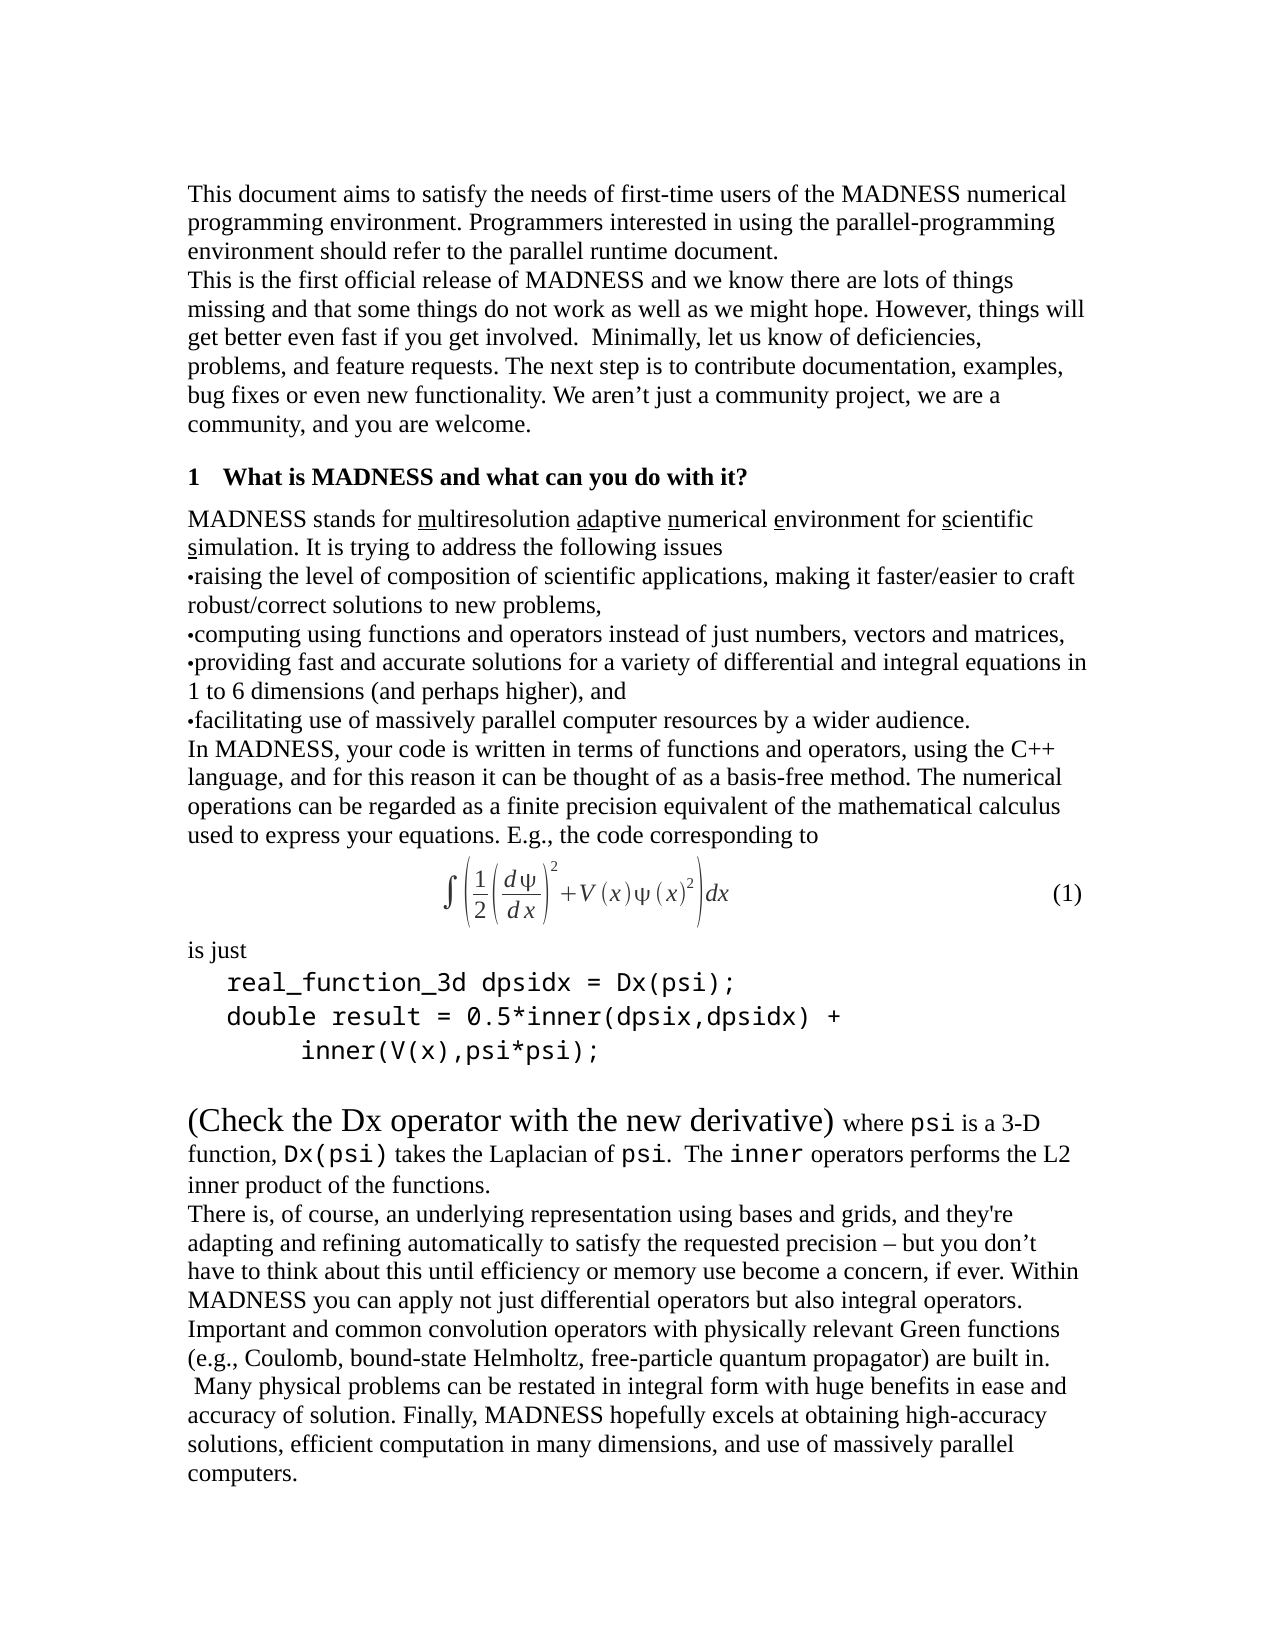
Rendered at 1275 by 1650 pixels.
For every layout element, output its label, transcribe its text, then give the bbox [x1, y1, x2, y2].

text This is the first official release of MADNESS and we know there are lots of things missing and that some things do not work as well as we might hope. However, things will get better even fast if you get involved. Minimally, let us know of deficiencies, problems, and feature requests. The next step is to contribute documentation, examples, bug fixes or even new functionality. We aren’t just a community project, we are a community, and you are welcome. [187, 265, 1087, 437]
table_header (1) [988, 849, 1087, 936]
subtitle What is MADNESS and what can you do with it? [187, 462, 1087, 491]
list facilitating use of massively parallel computer resources by a wider audience. [187, 705, 1087, 734]
text Many physical problems can be restated in integral form with huge benefits in ease and accuracy of solution. Finally, MADNESS hopefully excels at obtaining high-accuracy solutions, efficient computation in many dimensions, and use of massively parallel computers. [187, 1371, 1087, 1486]
text is just [187, 936, 1087, 964]
list raising the level of composition of scientific applications, making it faster/easier to craft robust/correct solutions to new problems, [187, 561, 1087, 619]
list computing using functions and operators instead of just numbers, vectors and matrices, [187, 619, 1087, 647]
text real_function_3d dpsidx = Dx(psi); [226, 964, 1087, 998]
text In MADNESS, your code is written in terms of functions and operators, using the C++ language, and for this reason it can be thought of as a basis-free method. The numerical operations can be regarded as a finite precision equivalent of the mathematical calculus used to express your equations. E.g., the code corresponding to [187, 734, 1087, 849]
list providing fast and accurate solutions for a variety of differential and integral equations in 1 to 6 dimensions (and perhaps higher), and [187, 647, 1087, 705]
text double result = 0.5*inner(dpsix,dpsidx) + inner(V(x),psi*psi); [226, 998, 1087, 1067]
text This document aims to satisfy the needs of first-time users of the MADNESS numerical programming environment. Programmers interested in using the parallel-programming environment should refer to the parallel runtime document. [187, 179, 1087, 265]
text MADNESS stands for multiresolution adaptive numerical environment for scientific simulation. It is trying to address the following issues [187, 504, 1087, 561]
table_header [188, 849, 987, 936]
text (Check the Dx operator with the new derivative) where psi is a 3-D function, Dx(psi) takes the Laplacian of psi. The inner operators performs the L2 inner product of the functions. [187, 1101, 1087, 1199]
text There is, of course, an underlying representation using bases and grids, and they're adapting and refining automatically to satisfy the requested precision – but you don’t have to think about this until efficiency or memory use become a concern, if ever. Within MADNESS you can apply not just differential operators but also integral operators. Important and common convolution operators with physically relevant Green functions (e.g., Coulomb, bound-state Helmholtz, free-particle quantum propagator) are built in. [187, 1199, 1087, 1371]
